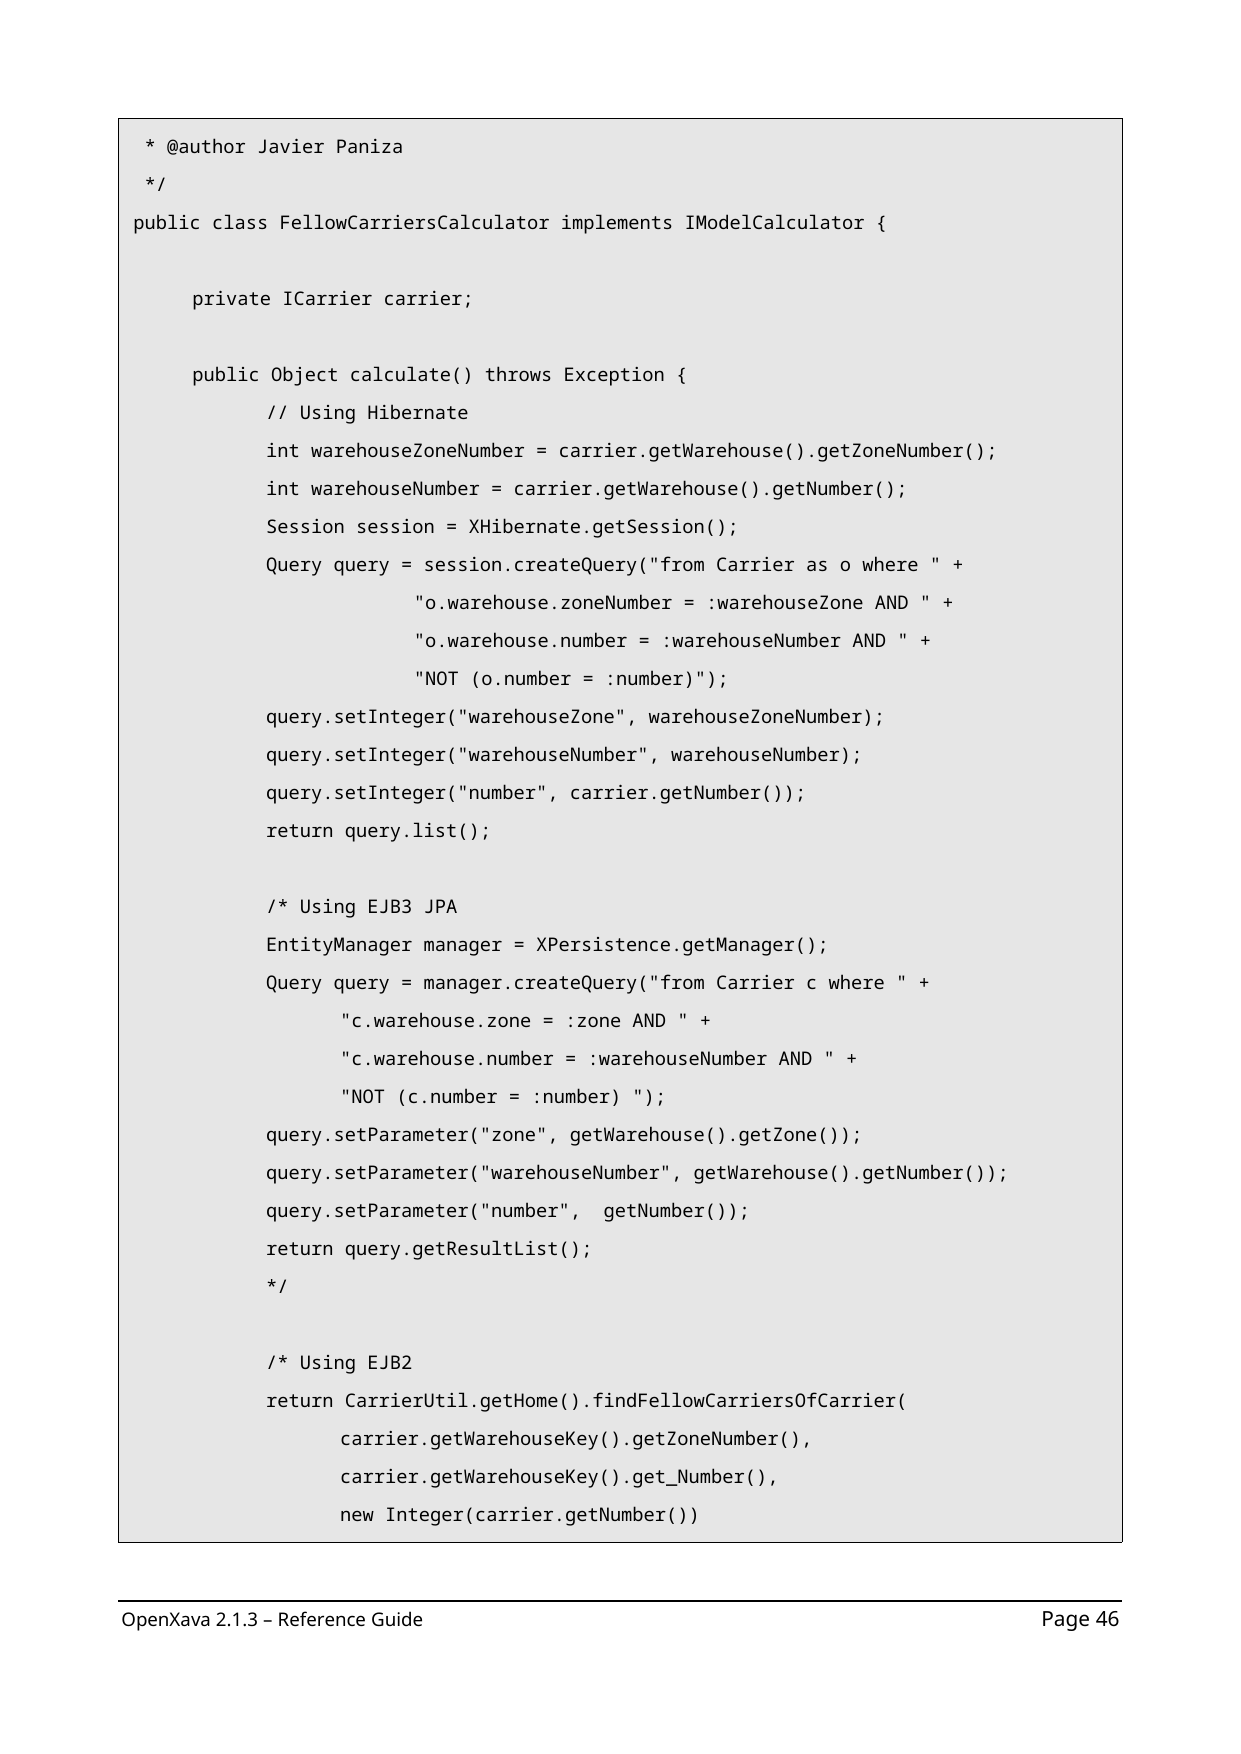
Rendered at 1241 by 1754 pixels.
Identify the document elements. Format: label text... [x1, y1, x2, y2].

text */ [119, 156, 1122, 194]
text Session session = XHibernate.getSession(); [119, 498, 1122, 536]
text EntityManager manager = XPersistence.getManager(); [119, 917, 1122, 954]
text /* Using EJB2 [119, 1335, 1122, 1373]
text // Using Hibernate [119, 384, 1122, 422]
text "c.warehouse.zone = :zone AND " + [119, 993, 1122, 1031]
text query.setInteger("number", carrier.getNumber()); [119, 764, 1122, 802]
text Query query = manager.createQuery("from Carrier c where " + [119, 954, 1122, 993]
text query.setParameter("number", getNumber()); [119, 1183, 1122, 1221]
text query.setInteger("warehouseNumber", warehouseNumber); [119, 726, 1122, 764]
text int warehouseNumber = carrier.getWarehouse().getNumber(); [119, 460, 1122, 498]
text carrier.getWarehouseKey().getZoneNumber(), [119, 1411, 1122, 1449]
text query.setParameter("warehouseNumber", getWarehouse().getNumber()); [119, 1145, 1122, 1183]
text * @author Javier Paniza [119, 119, 1122, 156]
text */ [119, 1259, 1122, 1297]
text /* Using EJB3 JPA [119, 878, 1122, 917]
text "NOT (o.number = :number)"); [119, 650, 1122, 688]
text new Integer(carrier.getNumber()) [119, 1487, 1122, 1542]
text query.setParameter("zone", getWarehouse().getZone()); [119, 1107, 1122, 1145]
text private ICarrier carrier; [119, 270, 1122, 308]
text "o.warehouse.number = :warehouseNumber AND " + [119, 612, 1122, 650]
text int warehouseZoneNumber = carrier.getWarehouse().getZoneNumber(); [119, 422, 1122, 460]
text "c.warehouse.number = :warehouseNumber AND " + [119, 1031, 1122, 1069]
text carrier.getWarehouseKey().get_Number(), [119, 1449, 1122, 1487]
text public class FellowCarriersCalculator implements IModelCalculator { [119, 194, 1122, 232]
text public Object calculate() throws Exception { [119, 346, 1122, 384]
text "o.warehouse.zoneNumber = :warehouseZone AND " + [119, 574, 1122, 612]
text return query.list(); [119, 802, 1122, 841]
text return query.getResultList(); [119, 1221, 1122, 1259]
text return CarrierUtil.getHome().findFellowCarriersOfCarrier( [119, 1373, 1122, 1411]
text Query query = session.createQuery("from Carrier as o where " + [119, 536, 1122, 574]
text "NOT (c.number = :number) "); [119, 1069, 1122, 1107]
text query.setInteger("warehouseZone", warehouseZoneNumber); [119, 688, 1122, 726]
